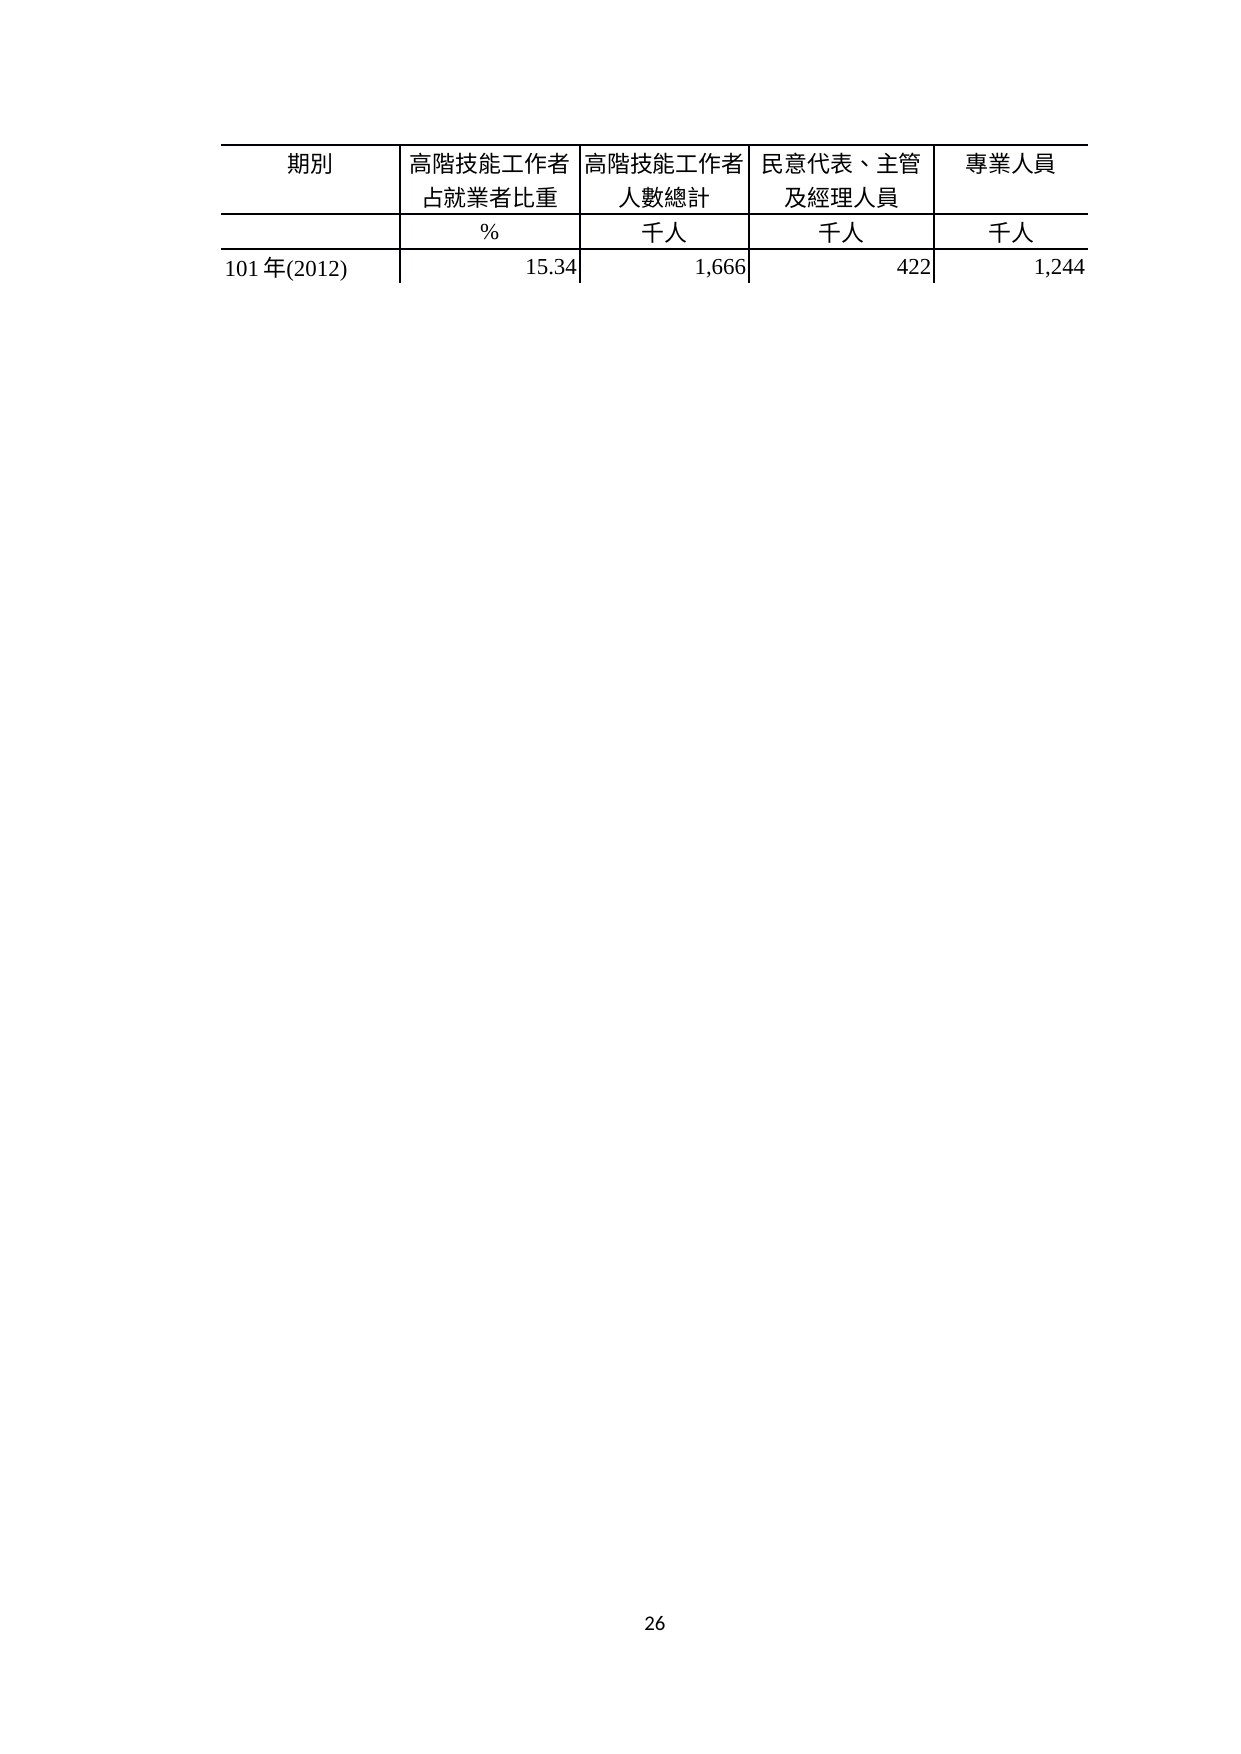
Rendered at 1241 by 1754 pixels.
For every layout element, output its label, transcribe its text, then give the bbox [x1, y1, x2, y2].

table_cell 1,244 [935, 250, 1088, 283]
table_header 民意代表、主管及經理人員 [750, 146, 933, 213]
table_cell 1,666 [581, 250, 748, 283]
table_cell 千人 [581, 215, 748, 248]
table_cell [221, 215, 399, 248]
table_cell 千人 [935, 215, 1088, 248]
table_header 高階技能工作者占就業者比重 [401, 146, 579, 213]
table_cell 101年(2012) [221, 250, 399, 283]
table_cell 千人 [750, 215, 933, 248]
table_header 專業人員 [935, 146, 1088, 213]
table_header 高階技能工作者 人數總計 [581, 146, 748, 213]
table_cell 15.34 [401, 250, 579, 283]
table_cell 422 [750, 250, 933, 283]
table_header 期別 [221, 146, 399, 213]
table_cell % [401, 215, 579, 248]
